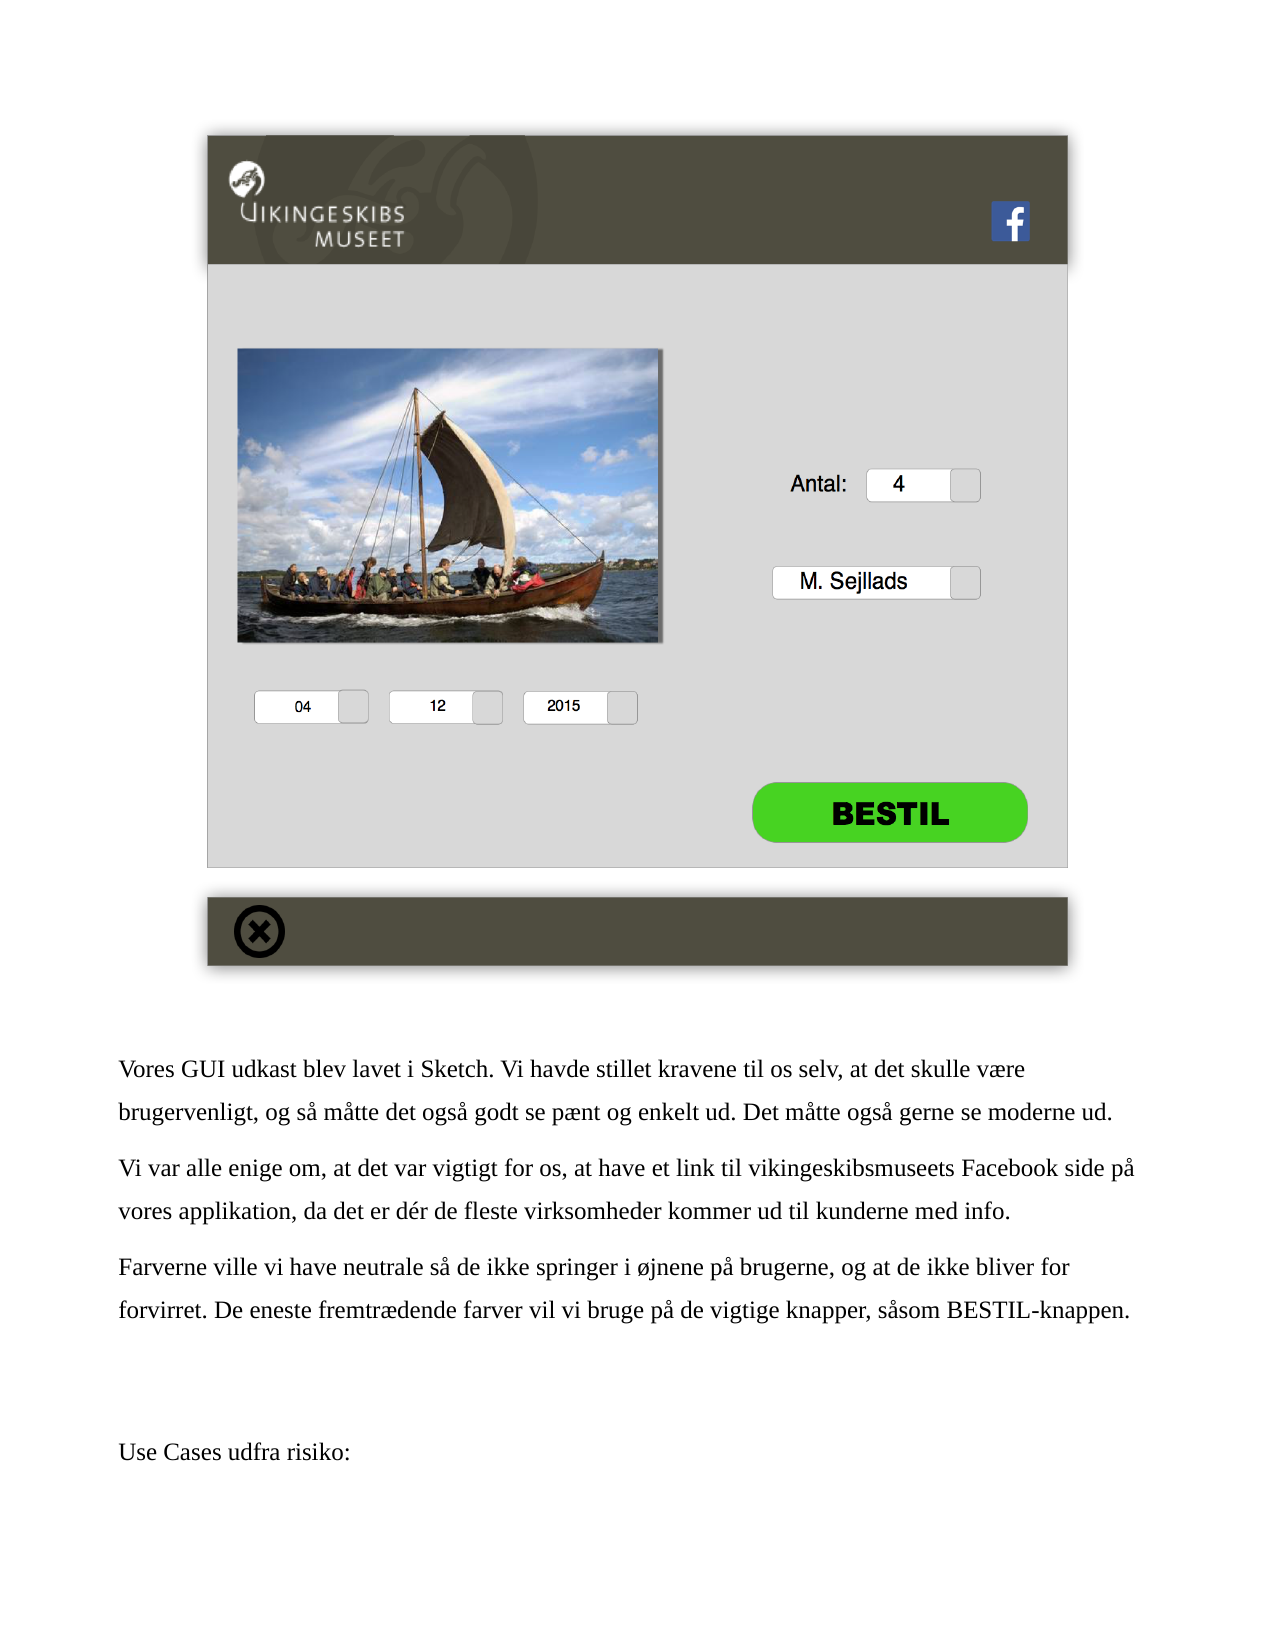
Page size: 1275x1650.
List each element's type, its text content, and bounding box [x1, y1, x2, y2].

text Use Cases udfra risiko: [118, 1437, 1157, 1466]
picture [190, 118, 1085, 985]
text Farverne ville vi have neutrale så de ikke springer i øjnene på brugerne, og at de ikke bliver for forvirret. De eneste fremtrædende farver vil vi bruge på de vigtige knapper, såsom BESTIL-knappen. [118, 1252, 1157, 1324]
text Vores GUI udkast blev lavet i Sketch. Vi havde stillet kravene til os selv, at det skulle være brugervenligt, og så måtte det også godt se pænt og enkelt ud. Det måtte også gerne se moderne ud. [118, 1054, 1157, 1126]
text Vi var alle enige om, at det var vigtigt for os, at have et link til vikingeskibsmuseets Facebook side på vores applikation, da det er dér de fleste virksomheder kommer ud til kunderne med info. [118, 1153, 1157, 1225]
